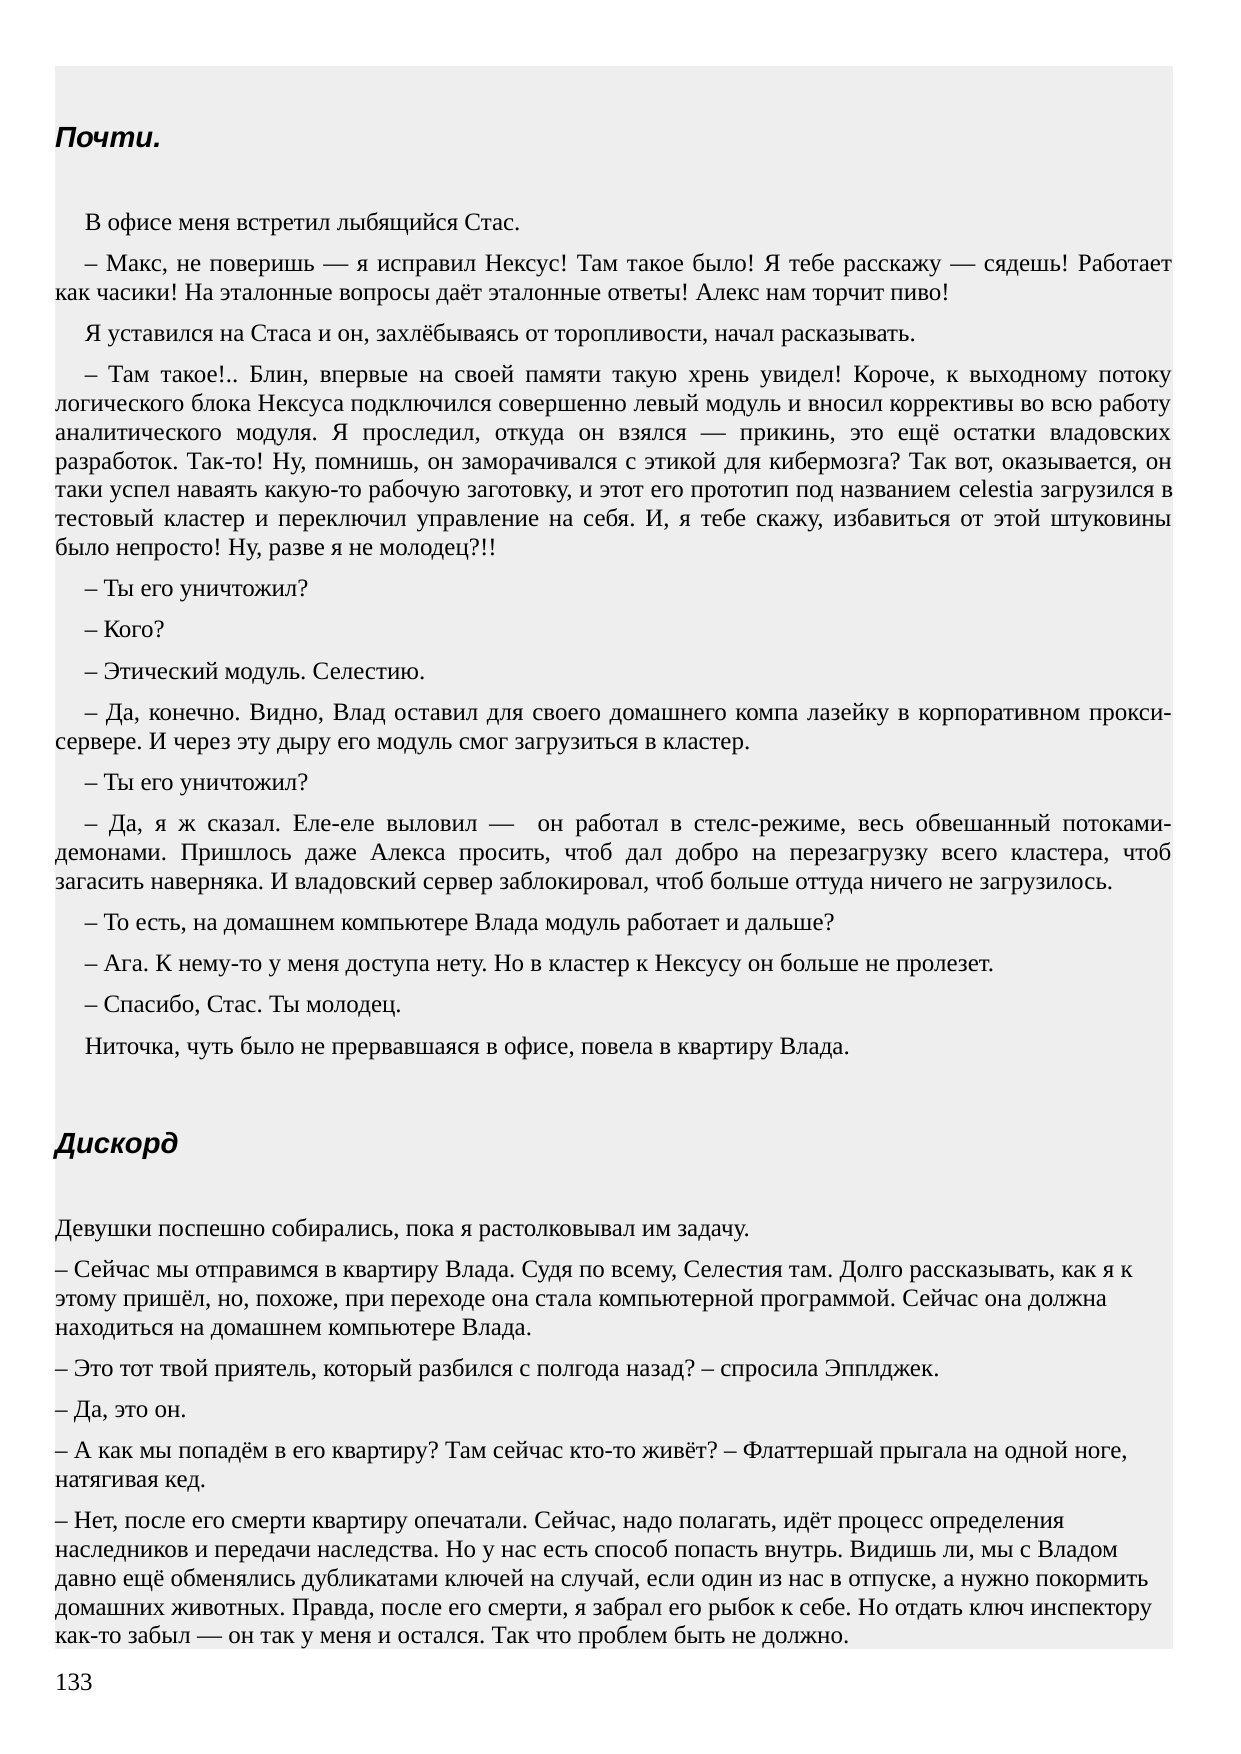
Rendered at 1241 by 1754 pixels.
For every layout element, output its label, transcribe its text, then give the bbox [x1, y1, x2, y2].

text В офисе меня встретил лыбящийся Стас. [55, 207, 1173, 236]
text Я уставился на Стаса и он, захлёбываясь от торопливости, начал расказывать. [55, 318, 1173, 347]
text – Этический модуль. Селестию. [55, 656, 1173, 684]
text – Нет, после его смерти квартиру опечатали. Сейчас, надо полагать, идёт процесс определения наследников и передачи наследства. Но у нас есть способ попасть внутрь. Видишь ли, мы с Владом давно ещё обменялись дубликатами ключей на случай, если один из нас в отпуске, а нужно покормить домашних животных. Правда, после его смерти, я забрал его рыбок к себе. Но отдать ключ инспектору как-то забыл — он так у меня и остался. Так что проблем быть не должно. [55, 1506, 1173, 1649]
text – Спасибо, Стас. Ты молодец. [55, 989, 1173, 1018]
text Девушки поспешно собирались, пока я растолковывал им задачу. [55, 1213, 1173, 1242]
text – Сейчас мы отправимся в квартиру Влада. Судя по всему, Селестия там. Долго рассказывать, как я к этому пришёл, но, похоже, при переходе она стала компьютерной программой. Сейчас она должна находиться на домашнем компьютере Влада. [55, 1254, 1173, 1341]
text – Это тот твой приятель, который разбился с полгода назад? – спросила Эпплджек. [55, 1353, 1173, 1382]
text – Кого? [55, 614, 1173, 643]
text – Да, я ж сказал. Еле-еле выловил — он работал в стелс-режиме, весь обвешанный потоками-демонами. Пришлось даже Алекса просить, чтоб дал добро на перезагрузку всего кластера, чтоб загасить наверняка. И владовский сервер заблокировал, чтоб больше оттуда ничего не загрузилось. [55, 808, 1173, 894]
text – Ага. К нему-то у меня доступа нету. Но в кластер к Нексусу он больше не пролезет. [55, 948, 1173, 977]
text – Да, это он. [55, 1394, 1173, 1423]
text – Ты его уничтожил? [55, 573, 1173, 602]
text – Там такое!.. Блин, впервые на своей памяти такую хрень увидел! Короче, к выходному потоку логического блока Нексуса подключился совершенно левый модуль и вносил коррективы во всю работу аналитического модуля. Я проследил, откуда он взялся — прикинь, это ещё остатки владовских разработок. Так-то! Ну, помнишь, он заморачивался с этикой для кибермозга? Так вот, оказывается, он таки успел наваять какую-то рабочую заготовку, и этот его прототип под названием celestia загрузился в тестовый кластер и переключил управление на себя. И, я тебе скажу, избавиться от этой штуковины было непросто! Ну, разве я не молодец?!! [55, 359, 1173, 561]
text Ниточка, чуть было не прервавшаяся в офисе, повела в квартиру Влада. [55, 1031, 1173, 1059]
text – Да, конечно. Видно, Влад оставил для своего домашнего компа лазейку в корпоративном прокси-сервере. И через эту дыру его модуль смог загрузиться в кластер. [55, 697, 1173, 754]
text – То есть, на домашнем компьютере Влада модуль работает и дальше? [55, 907, 1173, 936]
subtitle Почти. [55, 120, 1173, 153]
text – Макс, не поверишь — я исправил Нексус! Там такое было! Я тебе расскажу — сядешь! Работает как часики! На эталонные вопросы даёт эталонные ответы! Алекс нам торчит пиво! [55, 248, 1173, 306]
text – Ты его уничтожил? [55, 767, 1173, 796]
text – А как мы попадём в его квартиру? Там сейчас кто-то живёт? – Флаттершай прыгала на одной ноге, натягивая кед. [55, 1436, 1173, 1493]
subtitle Дискорд [55, 1126, 1173, 1159]
